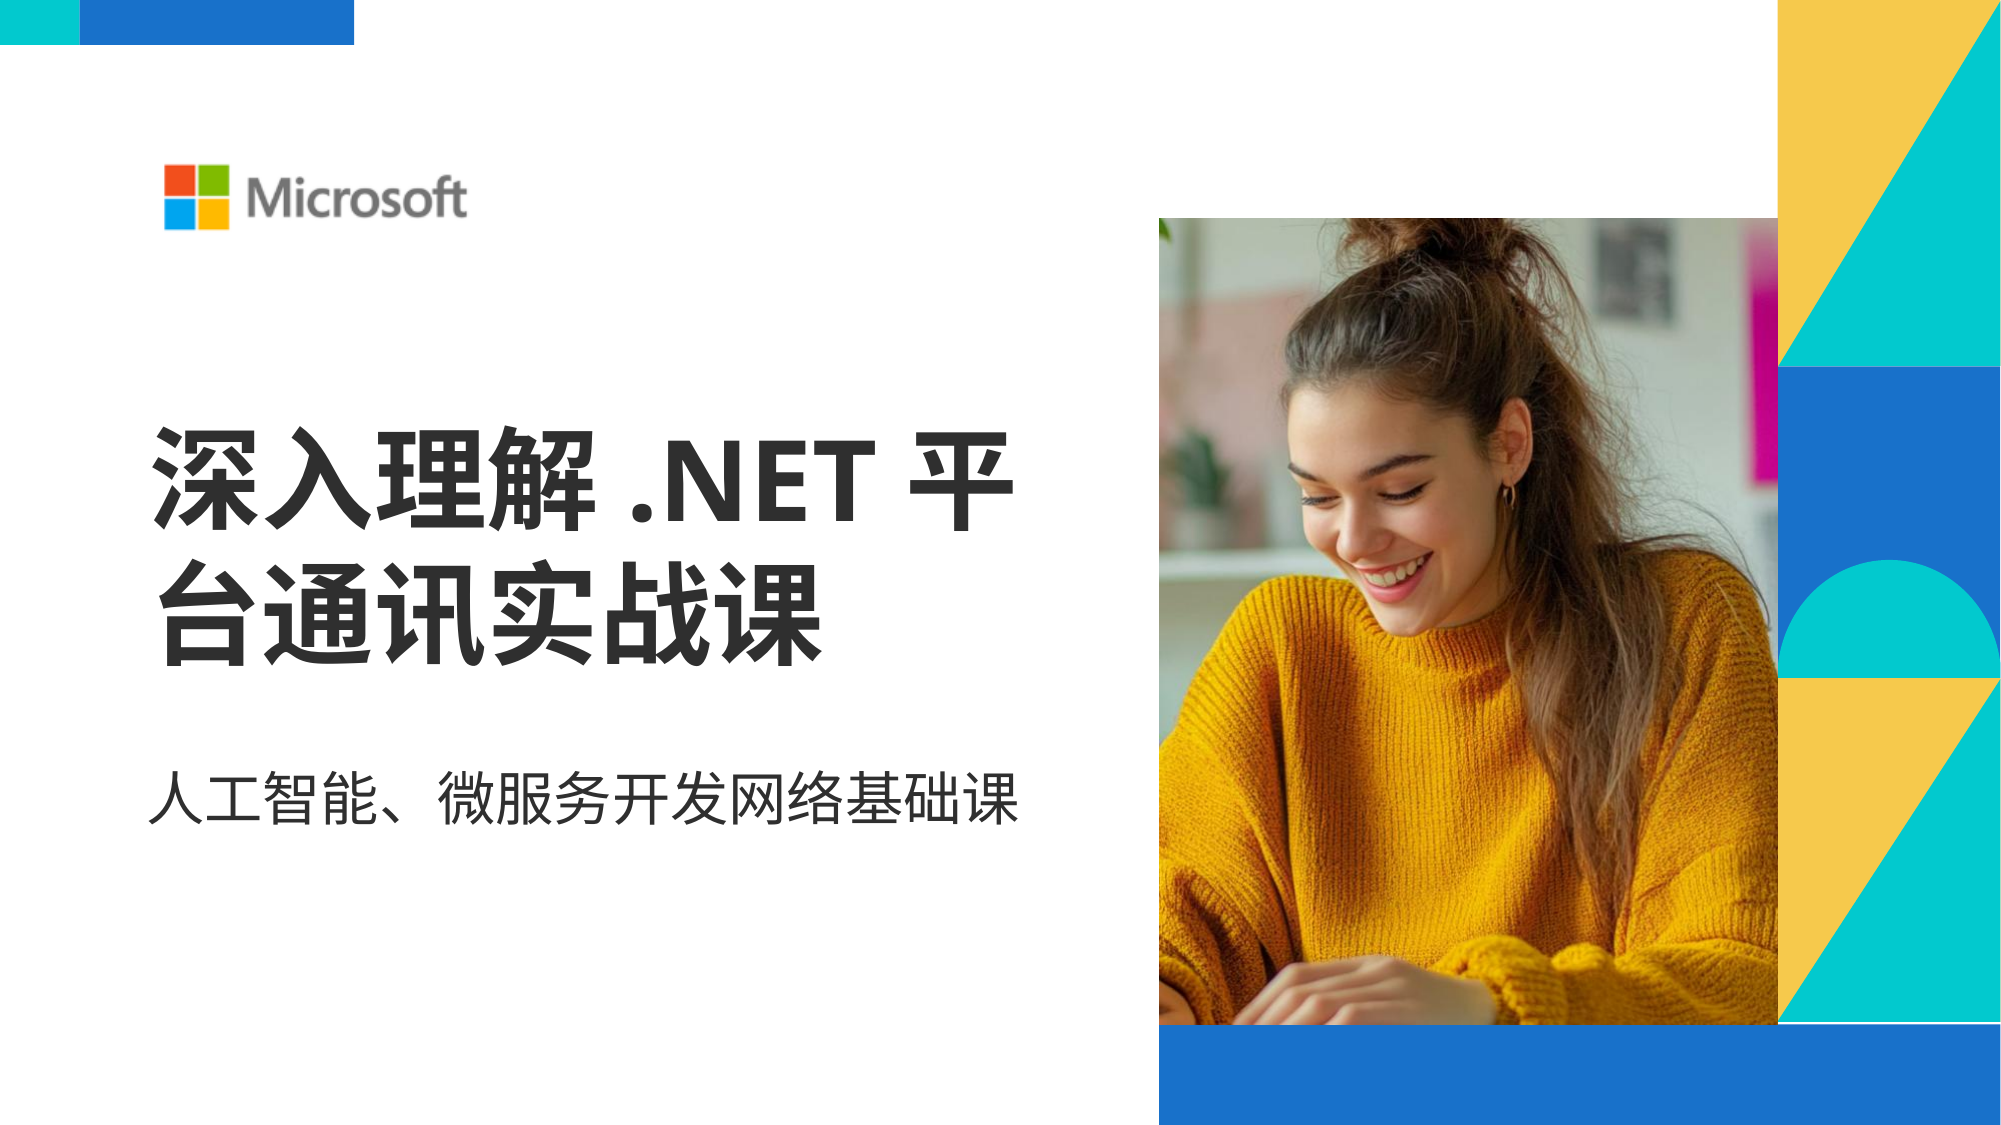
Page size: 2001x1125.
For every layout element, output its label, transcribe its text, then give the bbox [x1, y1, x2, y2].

title 深入理解.NET平台通讯实战课 [149, 79, 1105, 680]
picture [83, 125, 547, 273]
subtitle 人工智能、微服务开发网络基础课 [89, 761, 1077, 862]
picture [1159, 218, 1778, 1025]
